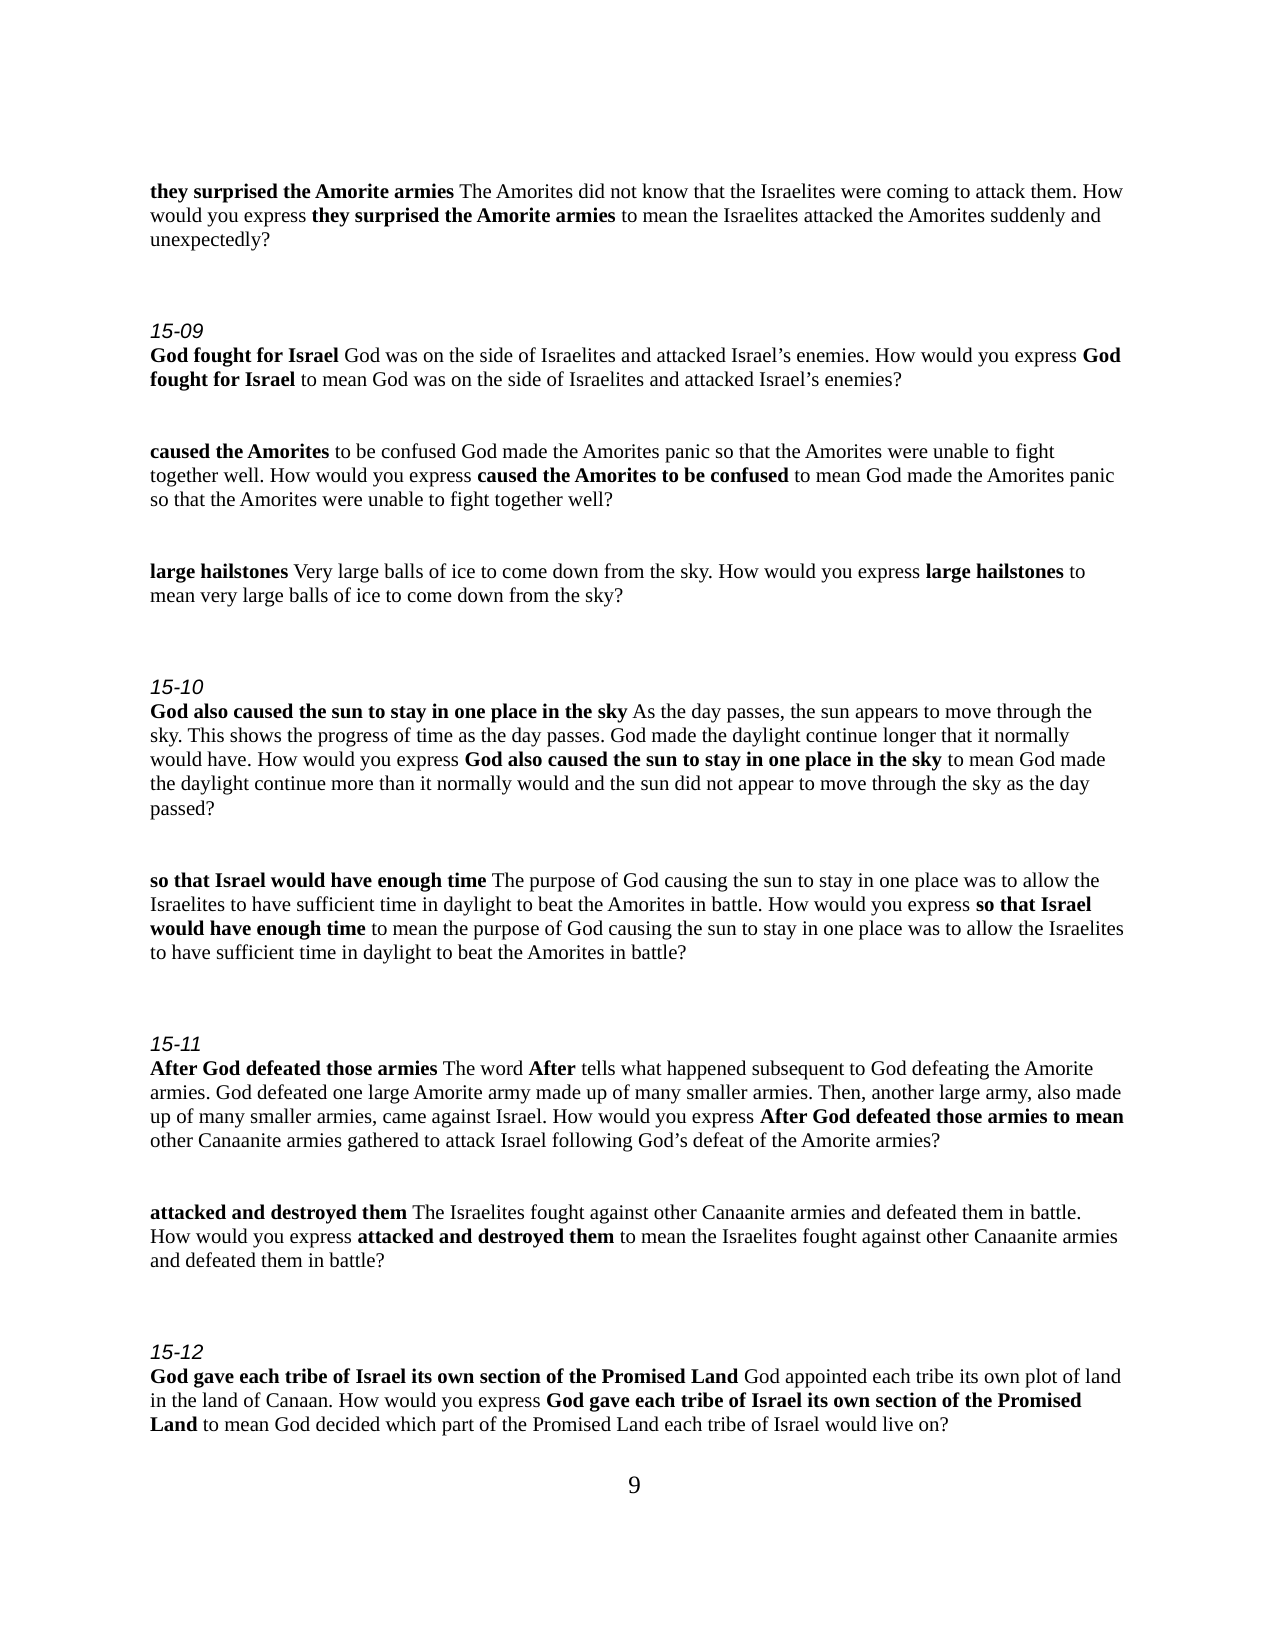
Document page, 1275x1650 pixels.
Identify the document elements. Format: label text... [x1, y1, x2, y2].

text God gave each tribe of Israel its own section of the Promised Land God appointed each tribe its own plot of land in the land of Canaan. How would you express God gave each tribe of Israel its own section of the Promised Land to mean God decided which part of the Promised Land each tribe of Israel would live on? [150, 1364, 1125, 1436]
subtitle 15-12 [150, 1340, 1125, 1364]
text attacked and destroyed them The Israelites fought against other Canaanite armies and defeated them in battle. How would you express attacked and destroyed them to mean the Israelites fought against other Canaanite armies and defeated them in battle? [150, 1200, 1125, 1272]
subtitle 15-11 [150, 1032, 1125, 1056]
text so that Israel would have enough time The purpose of God causing the sun to stay in one place was to allow the Israelites to have sufficient time in daylight to beat the Amorites in battle. How would you express so that Israel would have enough time to mean the purpose of God causing the sun to stay in one place was to allow the Israelites to have sufficient time in daylight to beat the Amorites in battle? [150, 868, 1125, 964]
text After God defeated those armies The word After tells what happened subsequent to God defeating the Amorite armies. God defeated one large Amorite army made up of many smaller armies. Then, another large army, also made up of many smaller armies, came against Israel. How would you express After God defeated those armies to mean other Canaanite armies gathered to attack Israel following God’s defeat of the Amorite armies? [150, 1056, 1125, 1152]
text large hailstones Very large balls of ice to come down from the sky. How would you express large hailstones to mean very large balls of ice to come down from the sky? [150, 559, 1125, 607]
subtitle 15-10 [150, 675, 1125, 699]
text they surprised the Amorite armies The Amorites did not know that the Israelites were coming to attack them. How would you express they surprised the Amorite armies to mean the Israelites attacked the Amorites suddenly and unexpectedly? [150, 179, 1125, 251]
text God also caused the sun to stay in one place in the sky As the day passes, the sun appears to move through the sky. This shows the progress of time as the day passes. God made the daylight continue longer that it normally would have. How would you express God also caused the sun to stay in one place in the sky to mean God made the daylight continue more than it normally would and the sun did not appear to move through the sky as the day passed? [150, 699, 1125, 819]
text caused the Amorites to be confused God made the Amorites panic so that the Amorites were unable to fight together well. How would you express caused the Amorites to be confused to mean God made the Amorites panic so that the Amorites were unable to fight together well? [150, 439, 1125, 511]
text God fought for Israel God was on the side of Israelites and attacked Israel’s enemies. How would you express God fought for Israel to mean God was on the side of Israelites and attacked Israel’s enemies? [150, 343, 1125, 391]
subtitle 15-09 [150, 319, 1125, 343]
